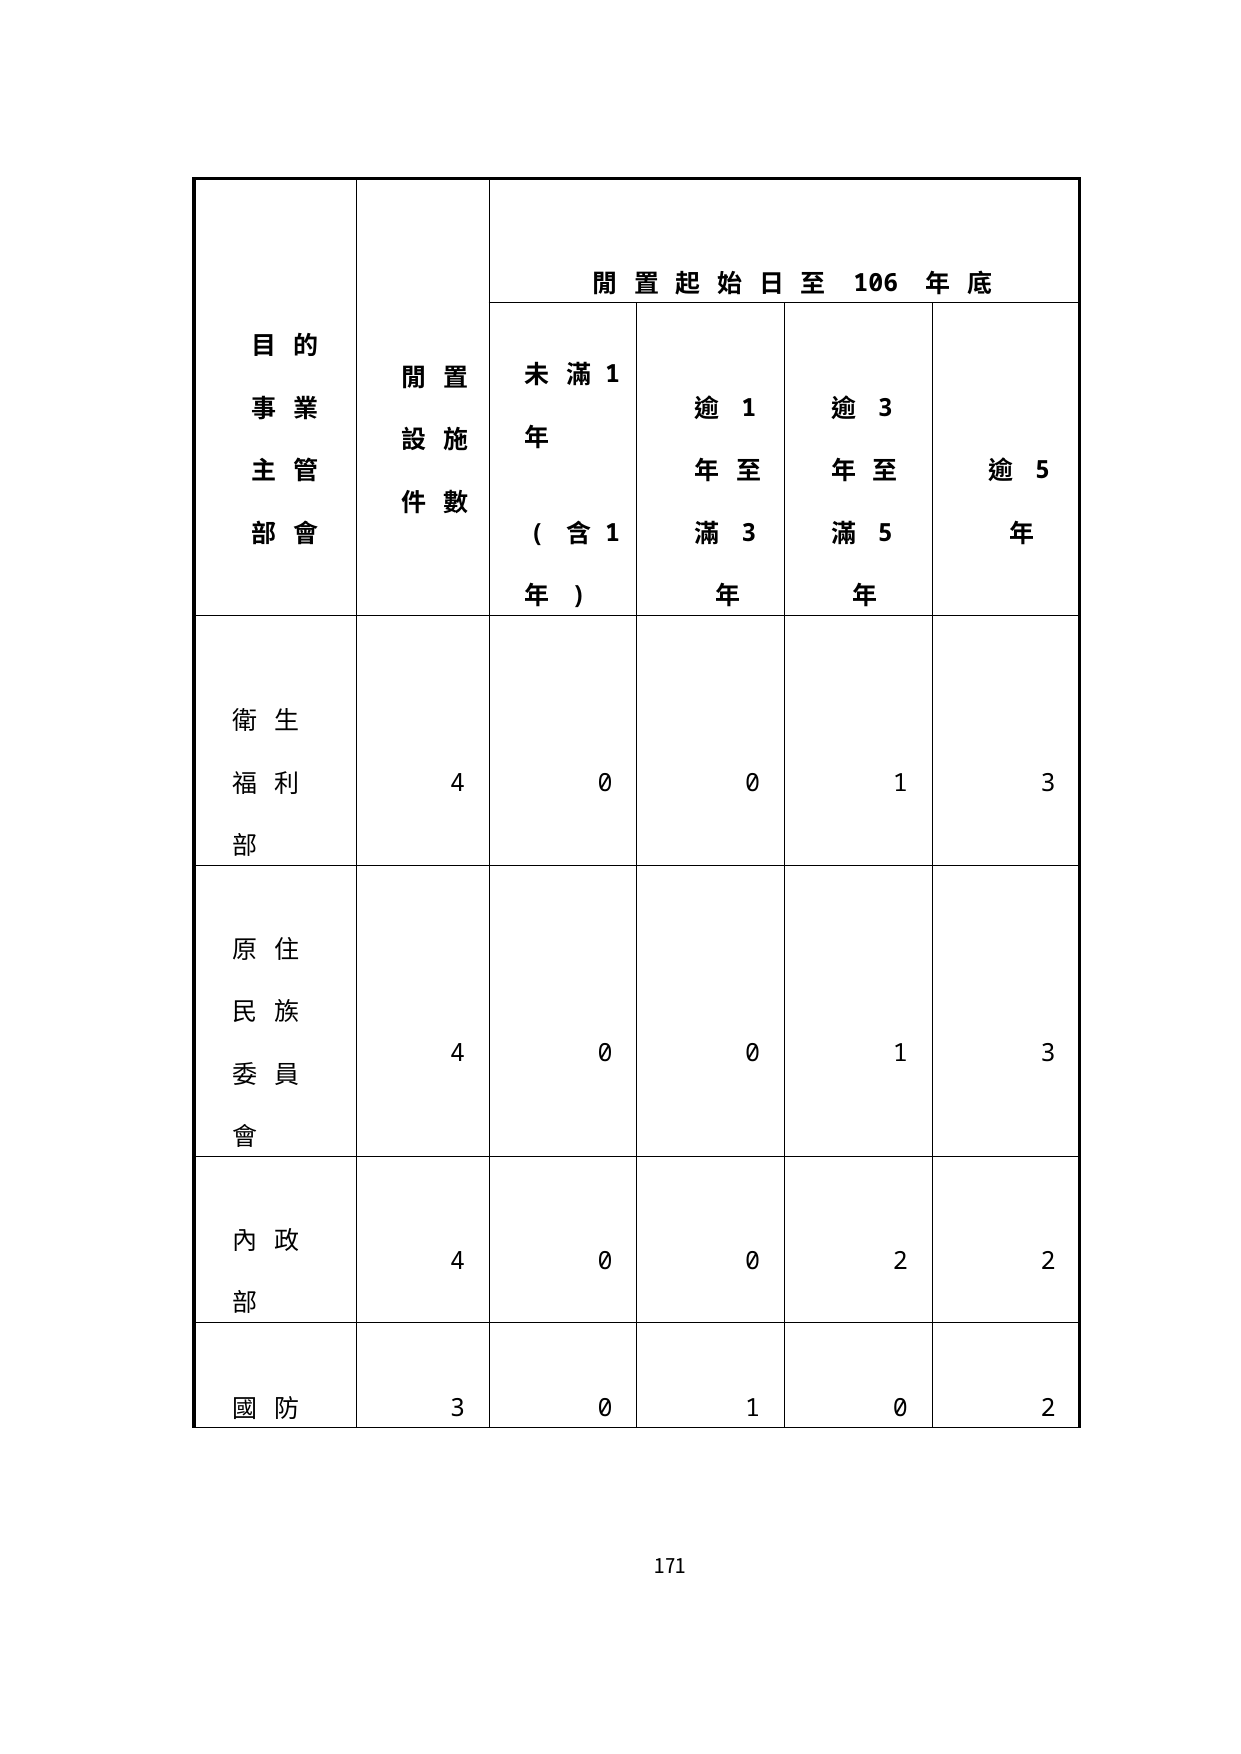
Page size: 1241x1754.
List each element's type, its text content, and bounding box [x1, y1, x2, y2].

table_cell 4 [357, 1157, 489, 1322]
table_cell 0 [637, 866, 784, 1156]
table_header 閒置起始日至106年底 [490, 180, 1078, 302]
table_header 目的事業 主管部會 [196, 180, 356, 615]
table_cell 逾5年 [933, 303, 1078, 615]
table_cell 衛生福利部 [196, 616, 356, 865]
table_cell 原住民族委員會 [196, 866, 356, 1156]
table_cell 3 [357, 1323, 489, 1427]
table_cell 0 [490, 1157, 636, 1322]
table_cell 國防 [196, 1323, 356, 1427]
table_cell 1 [785, 866, 932, 1156]
table_cell 1 [785, 616, 932, 865]
table_cell 2 [933, 1323, 1078, 1427]
table_header 閒置設施 件數 [357, 180, 489, 615]
table_cell 4 [357, 866, 489, 1156]
table_cell 2 [785, 1157, 932, 1322]
table_cell 0 [490, 1323, 636, 1427]
table_cell 0 [490, 616, 636, 865]
table_cell 內政部 [196, 1157, 356, 1322]
table_cell 0 [637, 1157, 784, 1322]
table_cell 逾1年至 滿3年 [637, 303, 784, 615]
table_cell 3 [933, 866, 1078, 1156]
table_cell 0 [490, 866, 636, 1156]
table_cell 逾3年至 滿5年 [785, 303, 932, 615]
table_cell 0 [785, 1323, 932, 1427]
table_cell 2 [933, 1157, 1078, 1322]
table_cell 未滿1年 (含1年) [490, 303, 636, 615]
table_cell 1 [637, 1323, 784, 1427]
table_cell 4 [357, 616, 489, 865]
table_cell 0 [637, 616, 784, 865]
table_cell 3 [933, 616, 1078, 865]
